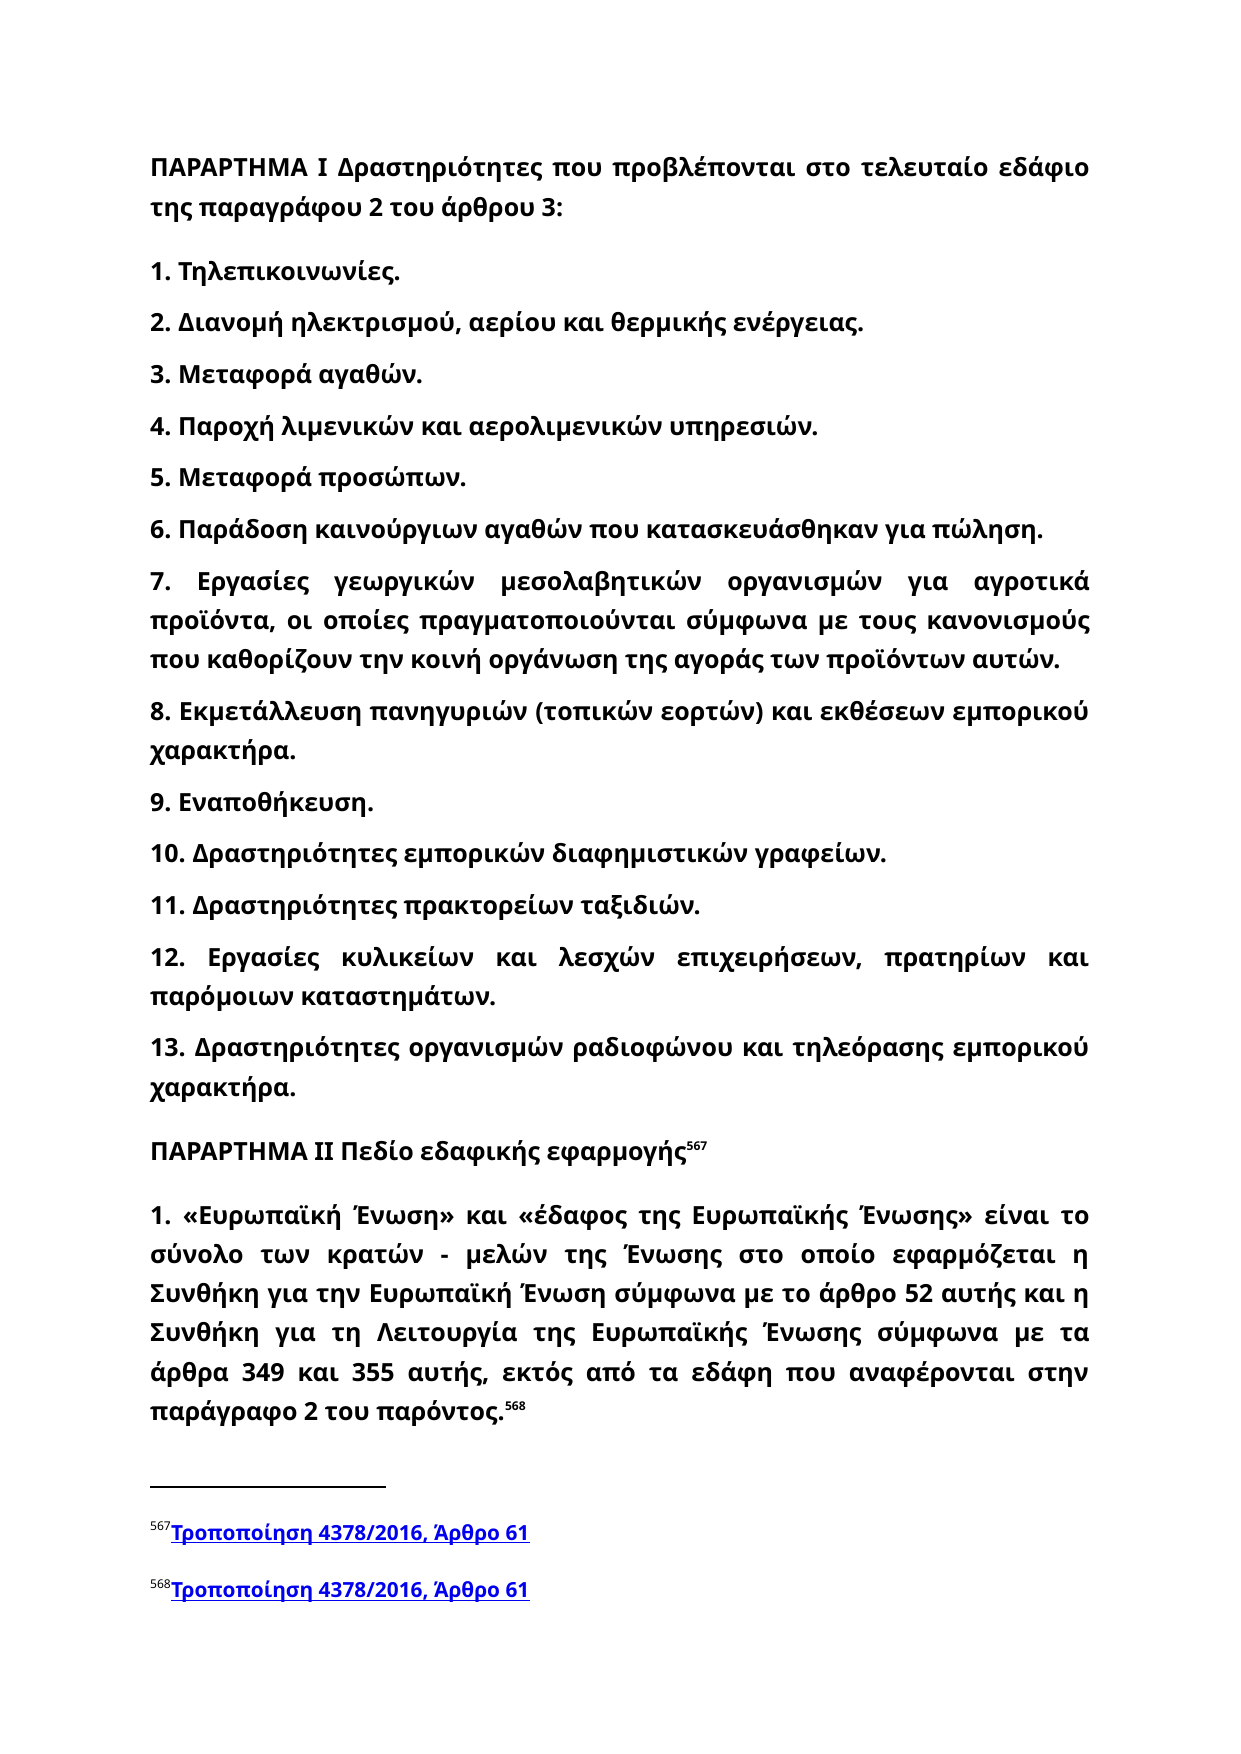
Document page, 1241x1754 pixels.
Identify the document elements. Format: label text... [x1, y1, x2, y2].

text ΠΑΡΑΡΤΗΜΑ Ι Δραστηριότητες που προβλέπονται στο τελευταίο εδάφιο της παραγράφου 2 του άρθρου 3: [150, 150, 1090, 223]
text 11. Δραστηριότητες πρακτορείων ταξιδιών. [150, 887, 1090, 922]
text 4. Παροχή λιμενικών και αερολιμενικών υπηρεσιών. [150, 408, 1090, 442]
text 12. Εργασίες κυλικείων και λεσχών επιχειρήσεων, πρατηρίων και παρόμοιων καταστημάτων. [150, 939, 1090, 1012]
text ΠΑΡΑΡΤΗΜΑ II Πεδίο εδαφικής εφαρμογής [150, 1133, 1090, 1167]
text Τροποποίηση 4378/2016, Άρθρο 61 [150, 1518, 1090, 1546]
text 1. Τηλεπικοινωνίες. [150, 253, 1090, 287]
text 6. Παράδοση καινούργιων αγαθών που κατασκευάσθηκαν για πώληση. [150, 512, 1090, 546]
text 7. Εργασίες γεωργικών μεσολαβητικών οργανισμών για αγροτικά προϊόντα, οι οποίες πραγματοποιούνται σύμφωνα με τους κανονισμούς που καθορίζουν την κοινή οργάνωση της αγοράς των προϊόντων αυτών. [150, 563, 1090, 676]
text Τροποποίηση 4378/2016, Άρθρο 61 [150, 1576, 1090, 1604]
text 9. Εναποθήκευση. [150, 784, 1090, 818]
text 2. Διανομή ηλεκτρισμού, αερίου και θερμικής ενέργειας. [150, 305, 1090, 339]
text 5. Μεταφορά προσώπων. [150, 460, 1090, 494]
text 3. Μεταφορά αγαθών. [150, 357, 1090, 391]
text 1. «Ευρωπαϊκή Ένωση» και «έδαφος της Ευρωπαϊκής Ένωσης» είναι το σύνολο των κρατών - μελών της Ένωσης στο οποίο εφαρμόζεται η Συνθήκη για την Ευρωπαϊκή Ένωση σύμφωνα με το άρθρο 52 αυτής και η Συνθήκη για τη Λειτουργία της Ευρωπαϊκής Ένωσης σύμφωνα με τα άρθρα 349 και 355 αυτής, εκτός από τα εδάφη που αναφέρονται στην παράγραφο 2 του παρόντος. [150, 1197, 1090, 1427]
text 8. Εκμετάλλευση πανηγυριών (τοπικών εορτών) και εκθέσεων εμπορικού χαρακτήρα. [150, 693, 1090, 767]
text 13. Δραστηριότητες οργανισμών ραδιοφώνου και τηλεόρασης εμπορικού χαρακτήρα. [150, 1030, 1090, 1103]
text 10. Δραστηριότητες εμπορικών διαφημιστικών γραφείων. [150, 836, 1090, 870]
